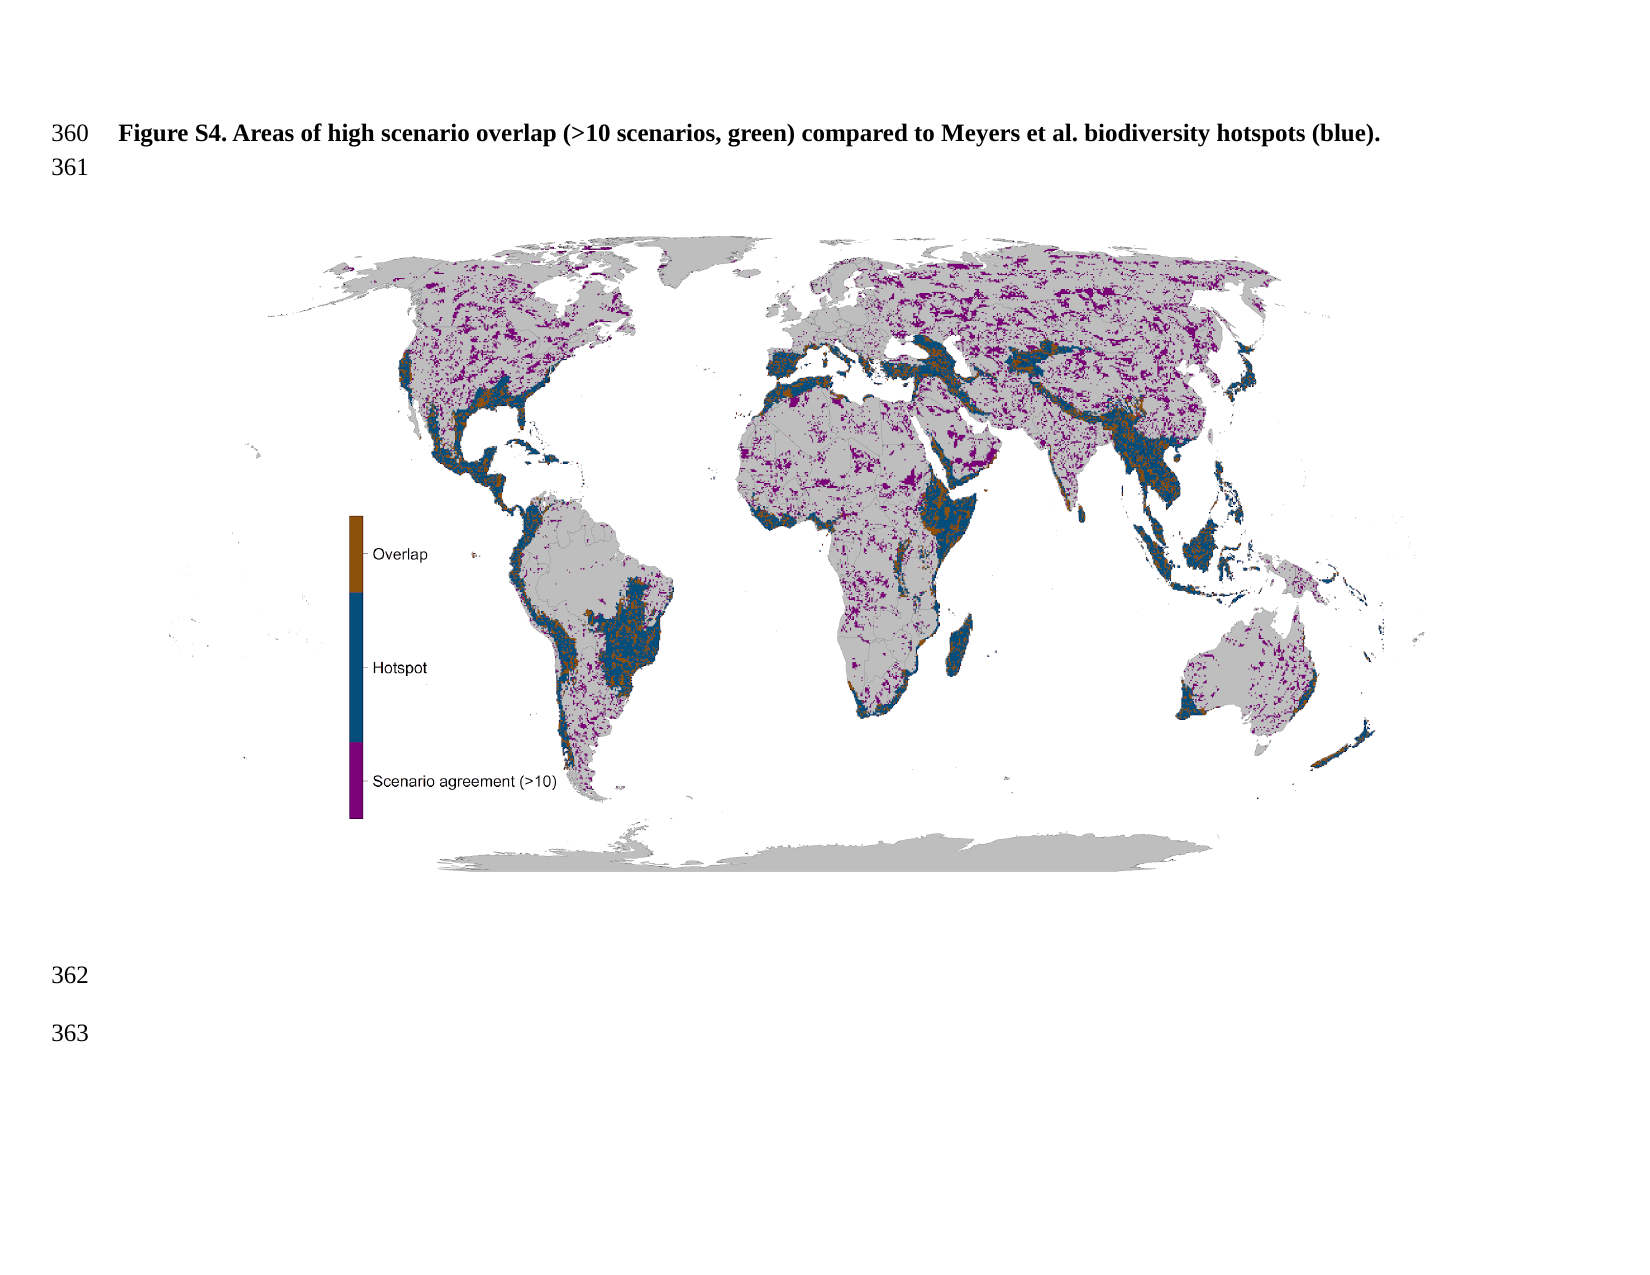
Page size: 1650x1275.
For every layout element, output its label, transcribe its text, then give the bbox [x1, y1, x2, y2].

text Figure S4. Areas of high scenario overlap (>10 scenarios, green) compared to Meyers et al. biodiversity hotspots (blue). [118, 118, 1532, 147]
picture [118, 175, 1479, 932]
